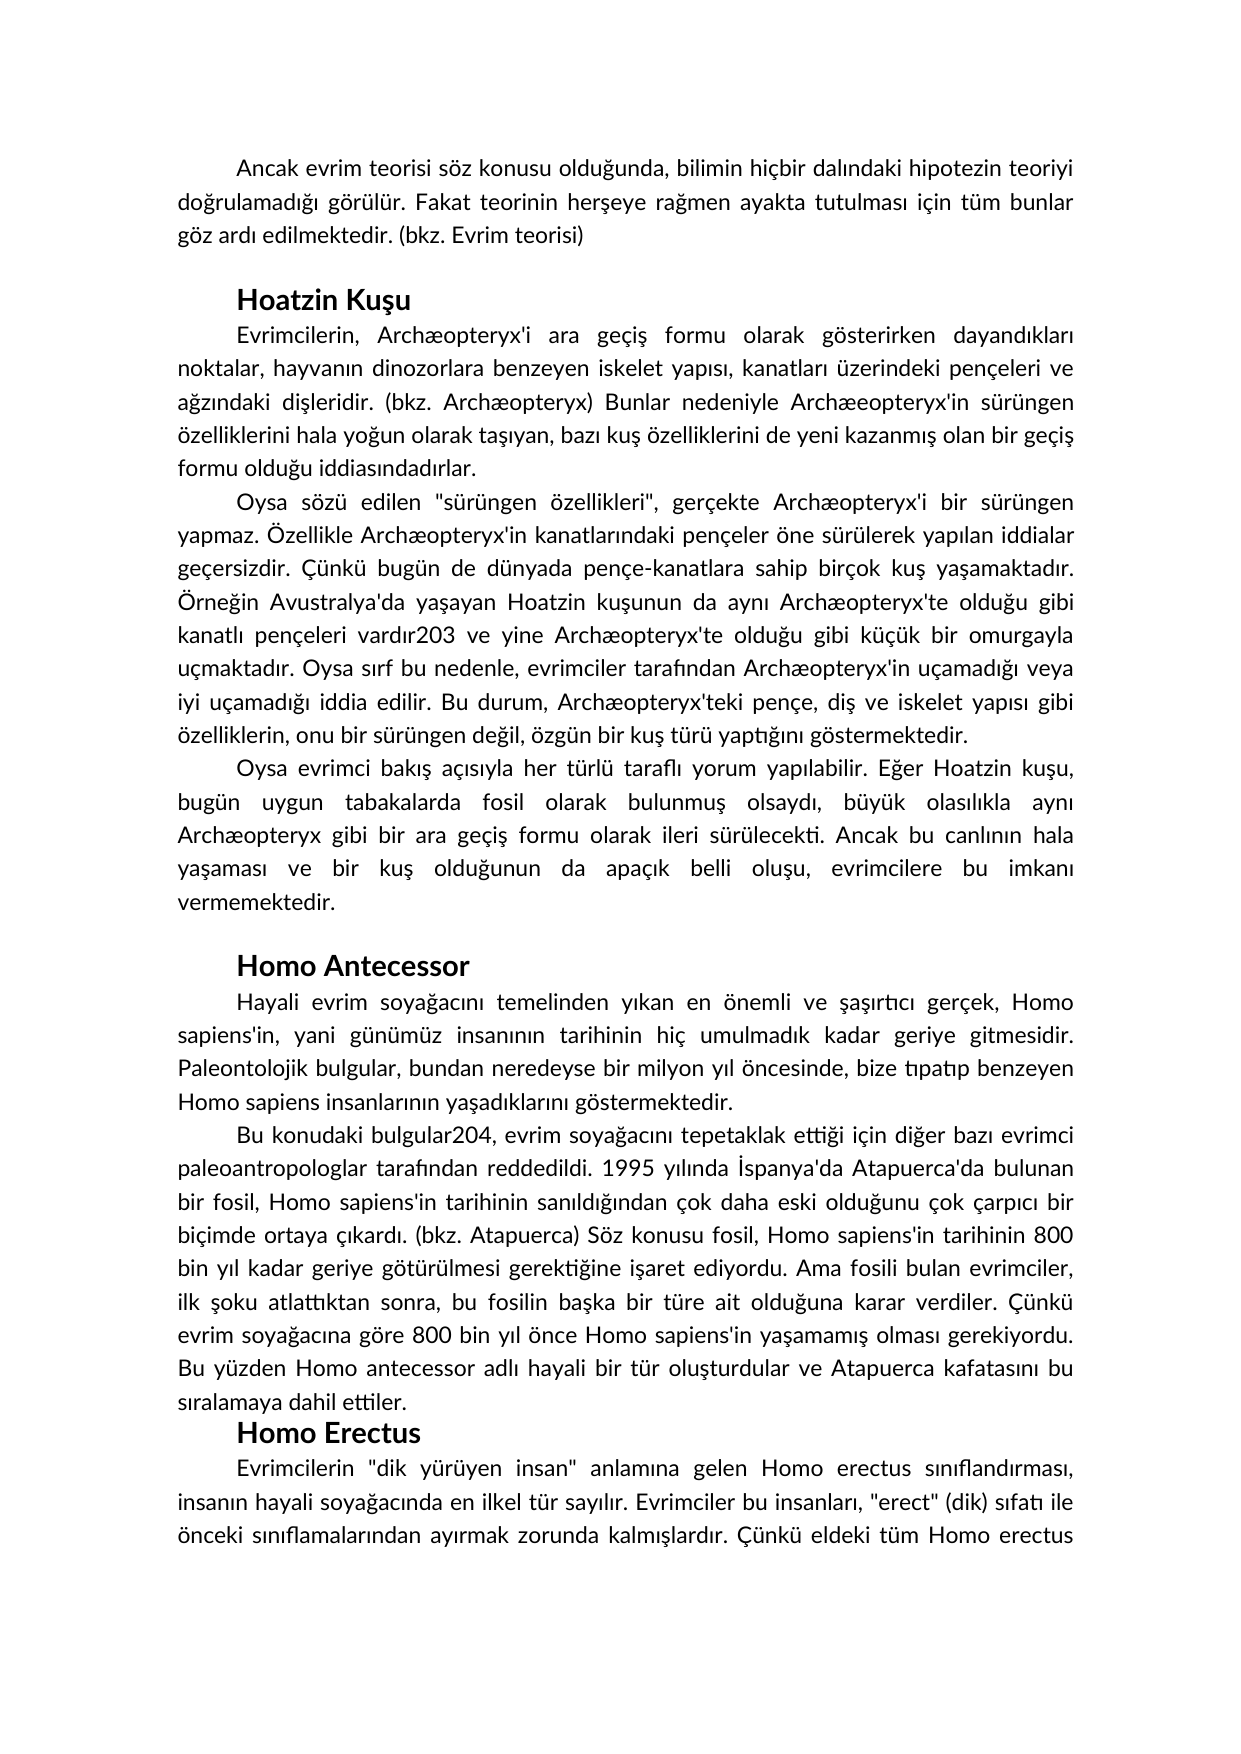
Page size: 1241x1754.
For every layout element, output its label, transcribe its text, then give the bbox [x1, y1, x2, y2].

text Bu konudaki bulgular204, evrim soyağacını tepetaklak ettiği için diğer bazı evrimci paleoantropologlar tarafından reddedildi. 1995 yılında İspanya'da Atapuerca'da bulunan bir fosil, Homo sapiens'in tarihinin sanıldığından çok daha eski olduğunu çok çarpıcı bir biçimde ortaya çıkardı. (bkz. Atapuerca) Söz konusu fosil, Homo sapiens'in tarihinin 800 bin yıl kadar geriye götürülmesi gerektiğine işaret ediyordu. Ama fosili bulan evrimciler, ilk şoku atlattıktan sonra, bu fosilin başka bir türe ait olduğuna karar verdiler. Çünkü evrim soyağacına göre 800 bin yıl önce Homo sapiens'in yaşamamış olması gerekiyordu. Bu yüzden Homo antecessor adlı hayali bir tür oluşturdular ve Atapuerca kafatasını bu sıralamaya dahil ettiler. [177, 1117, 1075, 1417]
subtitle Hoatzin Kuşu [177, 283, 1075, 317]
text Oysa evrimci bakış açısıyla her türlü taraflı yorum yapılabilir. Eğer Hoatzin kuşu, bugün uygun tabakalarda fosil olarak bulunmuş olsaydı, büyük olasılıkla aynı Archæopteryx gibi bir ara geçiş formu olarak ileri sürülecekti. Ancak bu canlının hala yaşaması ve bir kuş olduğunun da apaçık belli oluşu, evrimcilere bu imkanı vermemektedir. [177, 750, 1075, 917]
text Ancak evrim teorisi söz konusu olduğunda, bilimin hiçbir dalındaki hipotezin teoriyi doğrulamadığı görülür. Fakat teorinin herşeye rağmen ayakta tutulması için tüm bunlar göz ardı edilmektedir. (bkz. Evrim teorisi) [177, 150, 1075, 250]
text Evrimcilerin "dik yürüyen insan" anlamına gelen Homo erectus sınıflandırması, insanın hayali soyağacında en ilkel tür sayılır. Evrimciler bu insanları, "erect" (dik) sıfatı ile önceki sınıflamalarından ayırmak zorunda kalmışlardır. Çünkü eldeki tüm Homo erectus [177, 1450, 1075, 1550]
subtitle Homo Erectus [177, 1417, 1075, 1450]
text Oysa sözü edilen "sürüngen özellikleri", gerçekte Archæopteryx'i bir sürüngen yapmaz. Özellikle Archæopteryx'in kanatlarındaki pençeler öne sürülerek yapılan iddialar geçersizdir. Çünkü bugün de dünyada pençe-kanatlara sahip birçok kuş yaşamaktadır. Örneğin Avustralya'da yaşayan Hoatzin kuşunun da aynı Archæopteryx'te olduğu gibi kanatlı pençeleri vardır203 ve yine Archæopteryx'te olduğu gibi küçük bir omurgayla uçmaktadır. Oysa sırf bu nedenle, evrimciler tarafından Archæopteryx'in uçamadığı veya iyi uçamadığı iddia edilir. Bu durum, Archæopteryx'teki pençe, diş ve iskelet yapısı gibi özelliklerin, onu bir sürüngen değil, özgün bir kuş türü yaptığını göstermektedir. [177, 483, 1075, 750]
subtitle Homo Antecessor [177, 950, 1075, 983]
text Evrimcilerin, Archæopteryx'i ara geçiş formu olarak gösterirken dayandıkları noktalar, hayvanın dinozorlara benzeyen iskelet yapısı, kanatları üzerindeki pençeleri ve ağzındaki dişleridir. (bkz. Archæopteryx) Bunlar nedeniyle Archæeopteryx'in sürüngen özelliklerini hala yoğun olarak taşıyan, bazı kuş özelliklerini de yeni kazanmış olan bir geçiş formu olduğu iddiasındadırlar. [177, 317, 1075, 483]
text Hayali evrim soyağacını temelinden yıkan en önemli ve şaşırtıcı gerçek, Homo sapiens'in, yani günümüz insanının tarihinin hiç umulmadık kadar geriye gitmesidir. Paleontolojik bulgular, bundan neredeyse bir milyon yıl öncesinde, bize tıpatıp benzeyen Homo sapiens insanlarının yaşadıklarını göstermektedir. [177, 983, 1075, 1117]
